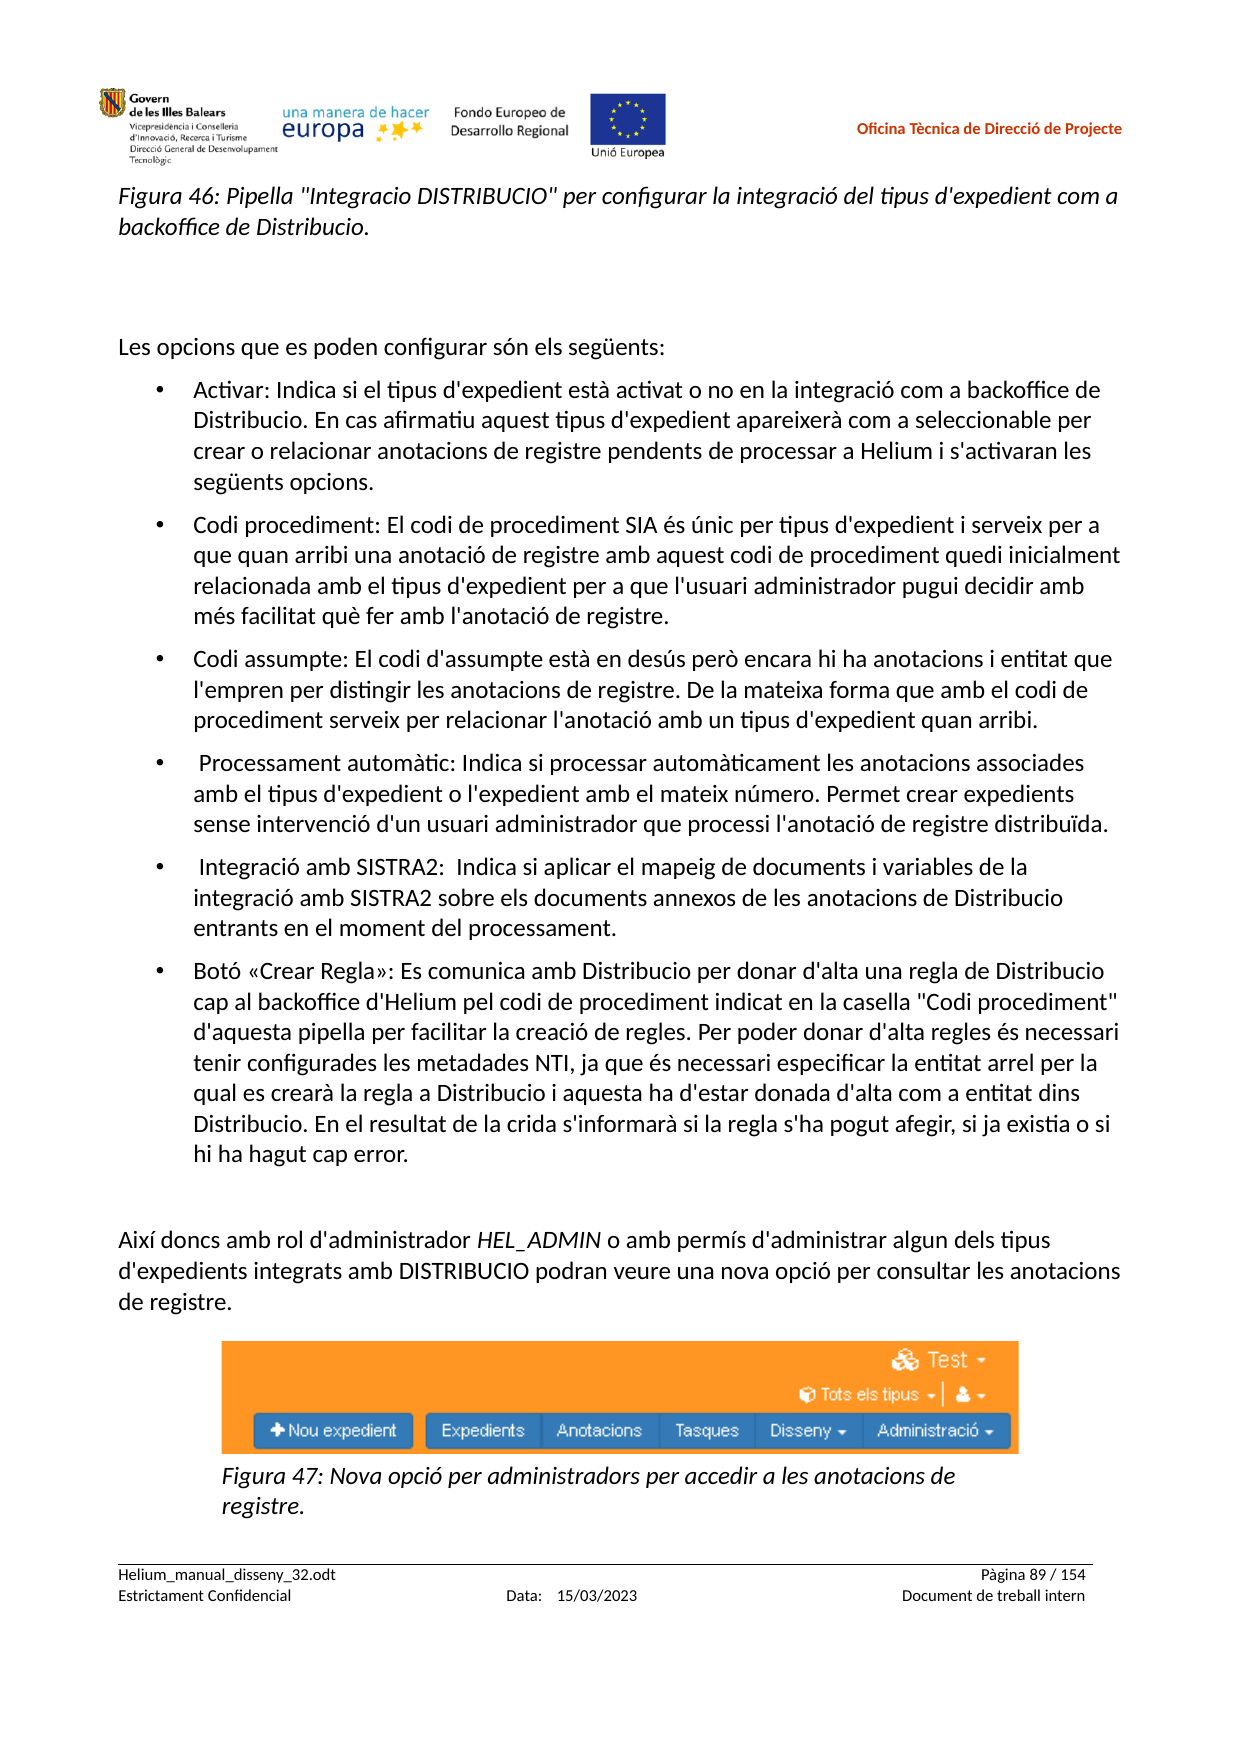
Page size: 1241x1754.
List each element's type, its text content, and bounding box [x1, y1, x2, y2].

text Figura 47: Nova opció per administradors per accedir a les anotacions de registre. [222, 1454, 1018, 1521]
list Codi procediment: El codi de procediment SIA és únic per tipus d'expedient i serveix per a que quan arribi una anotació de registre amb aquest codi de procediment quedi inicialment relacionada amb el tipus d'expedient per a que l'usuari administrador pugui decidir amb més facilitat què fer amb l'anotació de registre. [156, 509, 1122, 631]
list Botó «Crear Regla»: Es comunica amb Distribucio per donar d'alta una regla de Distribucio cap al backoffice d'Helium pel codi de procediment indicat en la casella "Codi procediment" d'aquesta pipella per facilitar la creació de regles. Per poder donar d'alta regles és necessari tenir configurades les metadades NTI, ja que és necessari especificar la entitat arrel per la qual es crearà la regla a Distribucio i aquesta ha d'estar donada d'alta com a entitat dins Distribucio. En el resultat de la crida s'informarà si la regla s'ha pogut afegir, si ja existia o si hi ha hagut cap error. [156, 956, 1122, 1169]
list Processament automàtic: Indica si processar automàticament les anotacions associades amb el tipus d'expedient o l'expedient amb el mateix número. Permet crear expedients sense intervenció d'un usuari administrador que processi l'anotació de registre distribuïda. [156, 747, 1122, 839]
text Figura 46: Pipella "Integracio DISTRIBUCIO" per configurar la integració del tipus d'expedient com a backoffice de Distribucio. [118, 180, 1122, 241]
list Codi assumpte: El codi d'assumpte està en desús però encara hi ha anotacions i entitat que l'empren per distingir les anotacions de registre. De la mateixa forma que amb el codi de procediment serveix per relacionar l'anotació amb un tipus d'expedient quan arribi. [156, 643, 1122, 735]
list Integració amb SISTRA2: Indica si aplicar el mapeig de documents i variables de la integració amb SISTRA2 sobre els documents annexos de les anotacions de Distribucio entrants en el moment del processament. [156, 851, 1122, 943]
picture [221, 1341, 1019, 1454]
picture [99, 87, 668, 166]
text Així doncs amb rol d'administrador HEL_ADMIN o amb permís d'administrar algun dels tipus d'expedients integrats amb DISTRIBUCIO podran veure una nova opció per consultar les anotacions de registre. [118, 1225, 1122, 1316]
list Activar: Indica si el tipus d'expedient està activat o no en la integració com a backoffice de Distribucio. En cas afirmatiu aquest tipus d'expedient apareixerà com a seleccionable per crear o relacionar anotacions de registre pendents de processar a Helium i s'activaran les següents opcions. [156, 374, 1122, 496]
text Les opcions que es poden configurar són els següents: [118, 331, 1122, 362]
